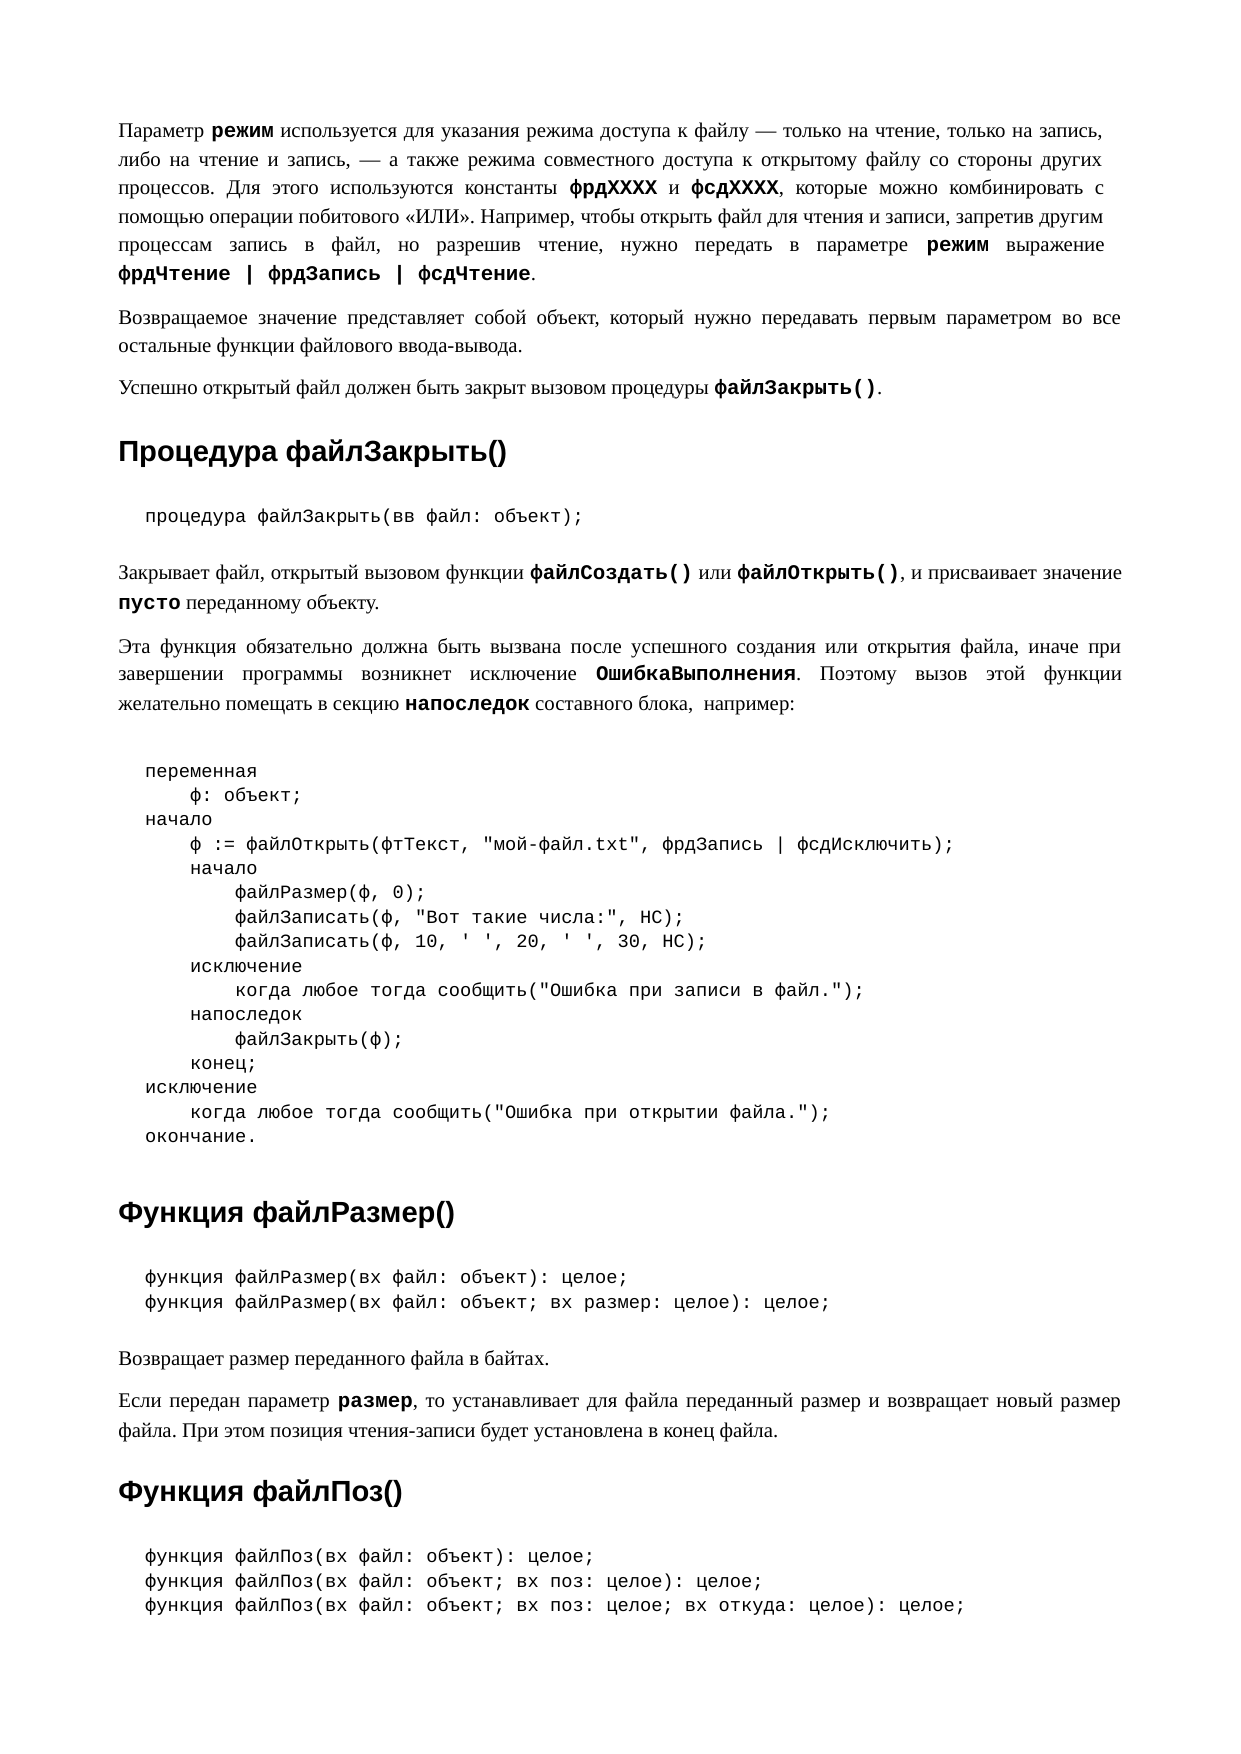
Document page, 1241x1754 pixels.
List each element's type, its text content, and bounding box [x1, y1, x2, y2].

text Возвращаемое значение представляет собой объект, который нужно передавать первым параметром во все остальные функции файлового ввода-вывода. [118, 305, 1122, 357]
text Закрывает файл, открытый вызовом функции файлСоздать() или файлОткрыть(), и присваивает значение пусто переданному объекту. [118, 560, 1122, 615]
text Если передан параметр размер, то устанавливает для файла переданный размер и возвращает новый размер файла. При этом позиция чтения-записи будет установлена в конец файла. [118, 1388, 1122, 1442]
text Успешно открытый файл должен быть закрыт вызовом процедуры файлЗакрыть(). [118, 375, 1104, 401]
text Параметр режим используется для указания режима доступа к файлу — только на чтение, только на запись, либо на чтение и запись, — а также режима совместного доступа к открытому файлу со стороны других процессов. Для этого используются константы фрдХХХХ и фсдХХХХ, которые можно комбинировать с помощью операции побитового «ИЛИ». Например, чтобы открыть файл для чтения и записи, запретив другим процессам запись в файл, но разрешив чтение, нужно передать в параметре режим выражение фрдЧтение | фрдЗапись | фсдЧтение. [118, 118, 1104, 287]
text функция файлПоз(вх файл: объект; вх поз: целое; вх откуда: целое): целое; [136, 1587, 1104, 1626]
text Эта функция обязательно должна быть вызвана после успешного создания или открытия файла, иначе при завершении программы возникнет исключение ОшибкаВыполнения. Поэтому вызов этой функции желательно помещать в секцию напоследок составного блока, например: [118, 634, 1122, 716]
subtitle Функция файлРазмер() [118, 1195, 1122, 1229]
text процедура файлЗакрыть(вв файл: объект); [136, 498, 1104, 537]
text функция файлРазмер(вх файл: объект): целое; [136, 1259, 1104, 1283]
subtitle Функция файлПоз() [118, 1474, 1122, 1508]
text функция файлПоз(вх файл: объект; вх поз: целое): целое; [136, 1563, 1104, 1587]
text функция файлРазмер(вх файл: объект; вх размер: целое): целое; [136, 1283, 1104, 1322]
text Возвращает размер переданного файла в байтах. [118, 1346, 1122, 1370]
text переменная ф: объект; начало ф := файлОткрыть(фтТекст, "мой-файл.txt", фрдЗапись | фсдИсключить); начало файлРазмер(ф, 0); файлЗаписать(ф, "Вот такие числа:", НС); файлЗаписать(ф, 10, ' ', 20, ' ', 30, НС); исключение когда любое тогда сообщить("Ошибка при записи в файл."); напоследок файлЗакрыть(ф); конец; исключение когда любое тогда сообщить("Ошибка при открытии файла."); окончание. [136, 752, 1104, 1157]
text функция файлПоз(вх файл: объект): целое; [136, 1538, 1104, 1563]
subtitle Процедура файлЗакрыть() [118, 434, 1122, 467]
